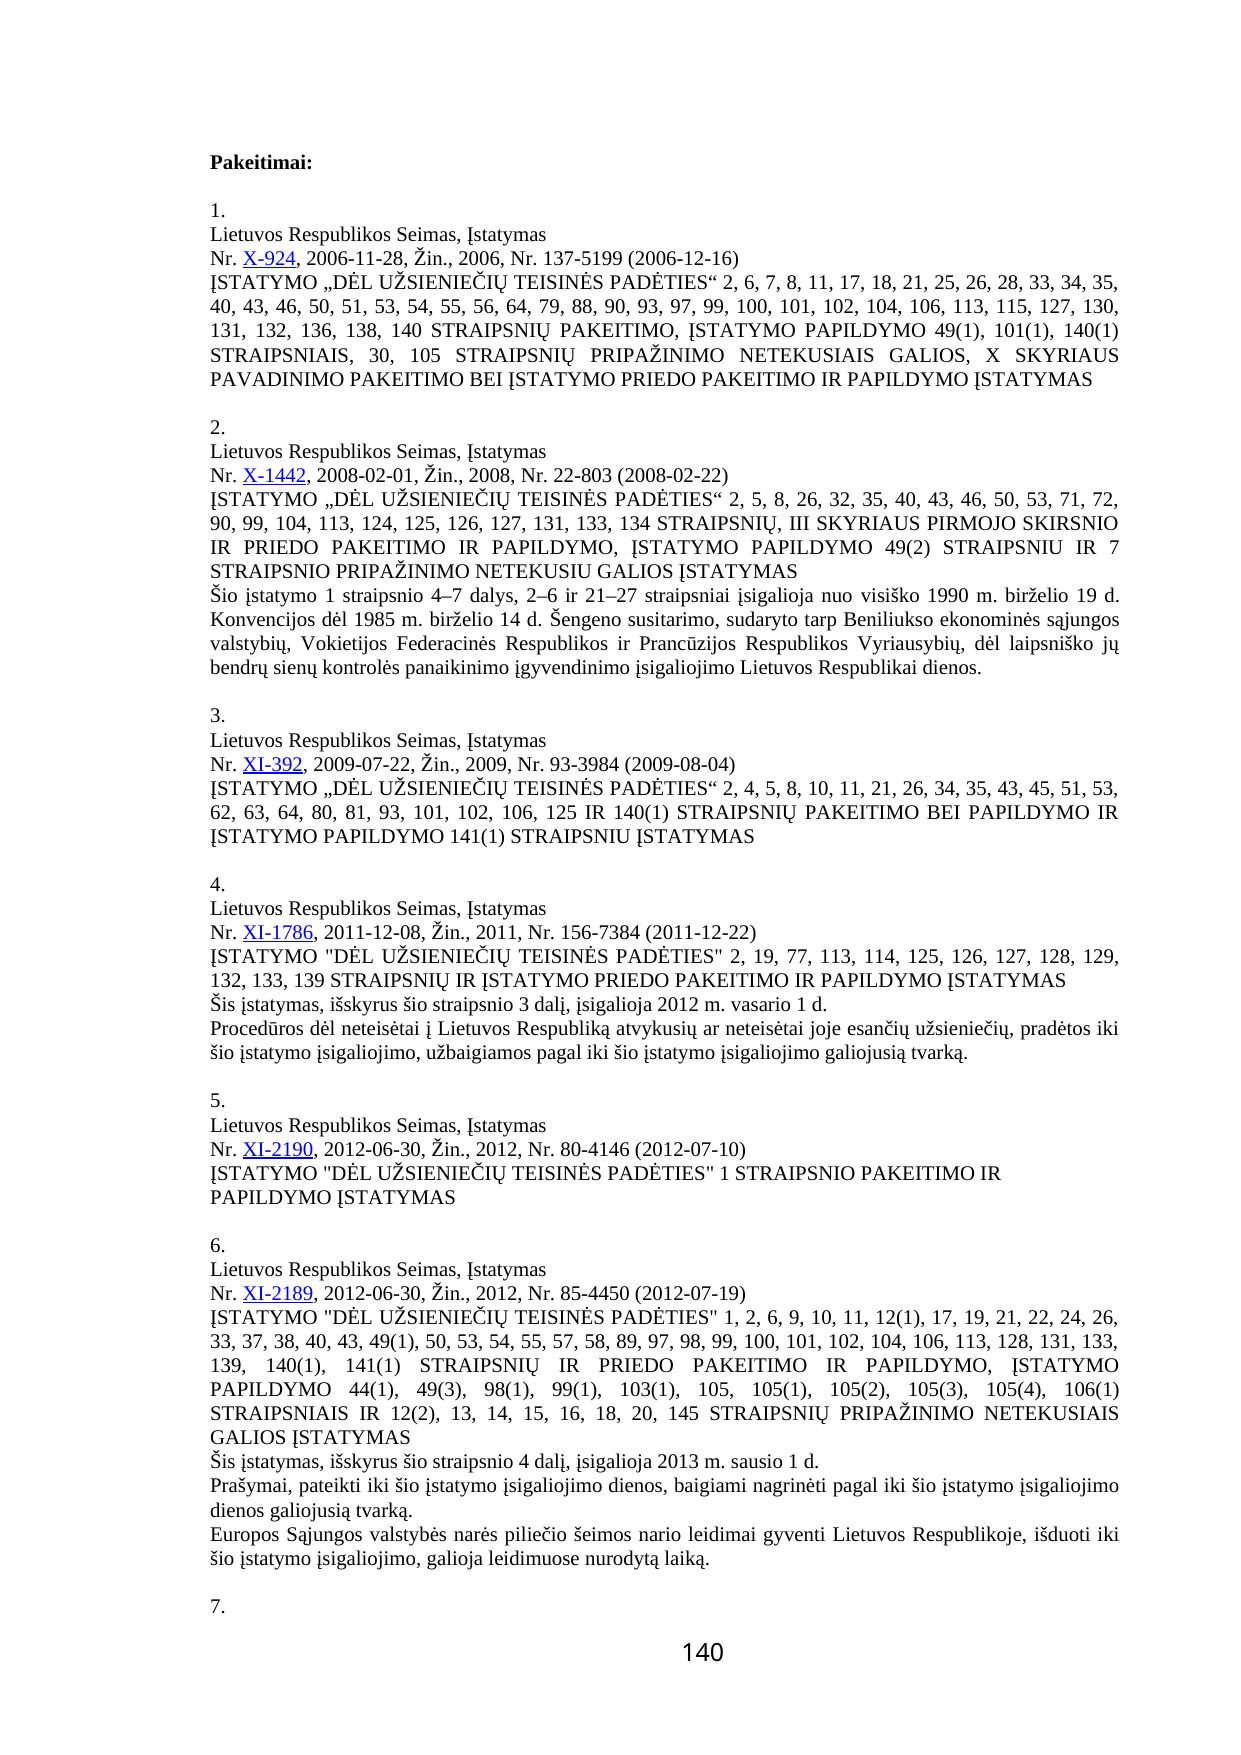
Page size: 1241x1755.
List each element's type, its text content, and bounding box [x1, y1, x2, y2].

text Šio įstatymo 1 straipsnio 4–7 dalys, 2–6 ir 21–27 straipsniai įsigalioja nuo visiško 1990 m. birželio 19 d. Konvencijos dėl 1985 m. birželio 14 d. Šengeno susitarimo, sudaryto tarp Beniliukso ekonominės sąjungos valstybių, Vokietijos Federacinės Respublikos ir Prancūzijos Respublikos Vyriausybių, dėl laipsniško jų bendrų sienų kontrolės panaikinimo įgyvendinimo įsigaliojimo Lietuvos Respublikai dienos. [210, 583, 1120, 679]
text Šis įstatymas, išskyrus šio straipsnio 3 dalį, įsigalioja 2012 m. vasario 1 d. [210, 992, 1120, 1016]
text Nr. XI-392, 2009-07-22, Žin., 2009, Nr. 93-3984 (2009-08-04) [210, 752, 1120, 776]
text ĮSTATYMO "DĖL UŽSIENIEČIŲ TEISINĖS PADĖTIES" 1 STRAIPSNIO PAKEITIMO IR PAPILDYMO ĮSTATYMAS [210, 1161, 1120, 1209]
text ĮSTATYMO „DĖL UŽSIENIEČIŲ TEISINĖS PADĖTIES“ 2, 5, 8, 26, 32, 35, 40, 43, 46, 50, 53, 71, 72, 90, 99, 104, 113, 124, 125, 126, 127, 131, 133, 134 STRAIPSNIŲ, III SKYRIAUS PIRMOJO SKIRSNIO IR PRIEDO PAKEITIMO IR PAPILDYMO, ĮSTATYMO PAPILDYMO 49(2) STRAIPSNIU IR 7 STRAIPSNIO PRIPAŽINIMO NETEKUSIU GALIOS ĮSTATYMAS [210, 487, 1120, 583]
text 1. [210, 198, 1120, 222]
text Lietuvos Respublikos Seimas, Įstatymas [210, 727, 1120, 752]
text ĮSTATYMO „DĖL UŽSIENIEČIŲ TEISINĖS PADĖTIES“ 2, 6, 7, 8, 11, 17, 18, 21, 25, 26, 28, 33, 34, 35, 40, 43, 46, 50, 51, 53, 54, 55, 56, 64, 79, 88, 90, 93, 97, 99, 100, 101, 102, 104, 106, 113, 115, 127, 130, 131, 132, 136, 138, 140 STRAIPSNIŲ PAKEITIMO, ĮSTATYMO PAPILDYMO 49(1), 101(1), 140(1) STRAIPSNIAIS, 30, 105 STRAIPSNIŲ PRIPAŽINIMO NETEKUSIAIS GALIOS, X SKYRIAUS PAVADINIMO PAKEITIMO BEI ĮSTATYMO PRIEDO PAKEITIMO IR PAPILDYMO ĮSTATYMAS [210, 270, 1120, 391]
text ĮSTATYMO „DĖL UŽSIENIEČIŲ TEISINĖS PADĖTIES“ 2, 4, 5, 8, 10, 11, 21, 26, 34, 35, 43, 45, 51, 53, 62, 63, 64, 80, 81, 93, 101, 102, 106, 125 IR 140(1) STRAIPSNIŲ PAKEITIMO BEI PAPILDYMO IR ĮSTATYMO PAPILDYMO 141(1) STRAIPSNIU ĮSTATYMAS [210, 776, 1120, 848]
text Prašymai, pateikti iki šio įstatymo įsigaliojimo dienos, baigiami nagrinėti pagal iki šio įstatymo įsigaliojimo dienos galiojusią tvarką. [210, 1473, 1120, 1522]
text Lietuvos Respublikos Seimas, Įstatymas [210, 1112, 1120, 1137]
text 6. [210, 1233, 1120, 1257]
text ĮSTATYMO "DĖL UŽSIENIEČIŲ TEISINĖS PADĖTIES" 1, 2, 6, 9, 10, 11, 12(1), 17, 19, 21, 22, 24, 26, 33, 37, 38, 40, 43, 49(1), 50, 53, 54, 55, 57, 58, 89, 97, 98, 99, 100, 101, 102, 104, 106, 113, 128, 131, 133, 139, 140(1), 141(1) STRAIPSNIŲ IR PRIEDO PAKEITIMO IR PAPILDYMO, ĮSTATYMO PAPILDYMO 44(1), 49(3), 98(1), 99(1), 103(1), 105, 105(1), 105(2), 105(3), 105(4), 106(1) STRAIPSNIAIS IR 12(2), 13, 14, 15, 16, 18, 20, 145 STRAIPSNIŲ PRIPAŽINIMO NETEKUSIAIS GALIOS ĮSTATYMAS [210, 1305, 1120, 1449]
text 5. [210, 1088, 1120, 1112]
text Nr. XI-1786, 2011-12-08, Žin., 2011, Nr. 156-7384 (2011-12-22) [210, 920, 1120, 944]
text Nr. X-1442, 2008-02-01, Žin., 2008, Nr. 22-803 (2008-02-22) [210, 463, 1120, 487]
text Šis įstatymas, išskyrus šio straipsnio 4 dalį, įsigalioja 2013 m. sausio 1 d. [210, 1449, 1120, 1473]
text 2. [210, 415, 1120, 439]
text 4. [210, 872, 1120, 896]
text 7. [210, 1594, 1120, 1618]
text Procedūros dėl neteisėtai į Lietuvos Respubliką atvykusių ar neteisėtai joje esančių užsieniečių, pradėtos iki šio įstatymo įsigaliojimo, užbaigiamos pagal iki šio įstatymo įsigaliojimo galiojusią tvarką. [210, 1016, 1120, 1064]
text Europos Sąjungos valstybės narės piliečio šeimos nario leidimai gyventi Lietuvos Respublikoje, išduoti iki šio įstatymo įsigaliojimo, galioja leidimuose nurodytą laiką. [210, 1522, 1120, 1570]
text Nr. X-924, 2006-11-28, Žin., 2006, Nr. 137-5199 (2006-12-16) [210, 246, 1120, 270]
text Pakeitimai: [210, 150, 1120, 174]
text Lietuvos Respublikos Seimas, Įstatymas [210, 896, 1120, 920]
text Lietuvos Respublikos Seimas, Įstatymas [210, 1257, 1120, 1281]
text 3. [210, 703, 1120, 727]
text Lietuvos Respublikos Seimas, Įstatymas [210, 222, 1120, 246]
text Lietuvos Respublikos Seimas, Įstatymas [210, 439, 1120, 463]
text Nr. XI-2189, 2012-06-30, Žin., 2012, Nr. 85-4450 (2012-07-19) [210, 1281, 1120, 1305]
text Nr. XI-2190, 2012-06-30, Žin., 2012, Nr. 80-4146 (2012-07-10) [210, 1137, 1120, 1161]
text ĮSTATYMO "DĖL UŽSIENIEČIŲ TEISINĖS PADĖTIES" 2, 19, 77, 113, 114, 125, 126, 127, 128, 129, 132, 133, 139 STRAIPSNIŲ IR ĮSTATYMO PRIEDO PAKEITIMO IR PAPILDYMO ĮSTATYMAS [210, 944, 1120, 992]
